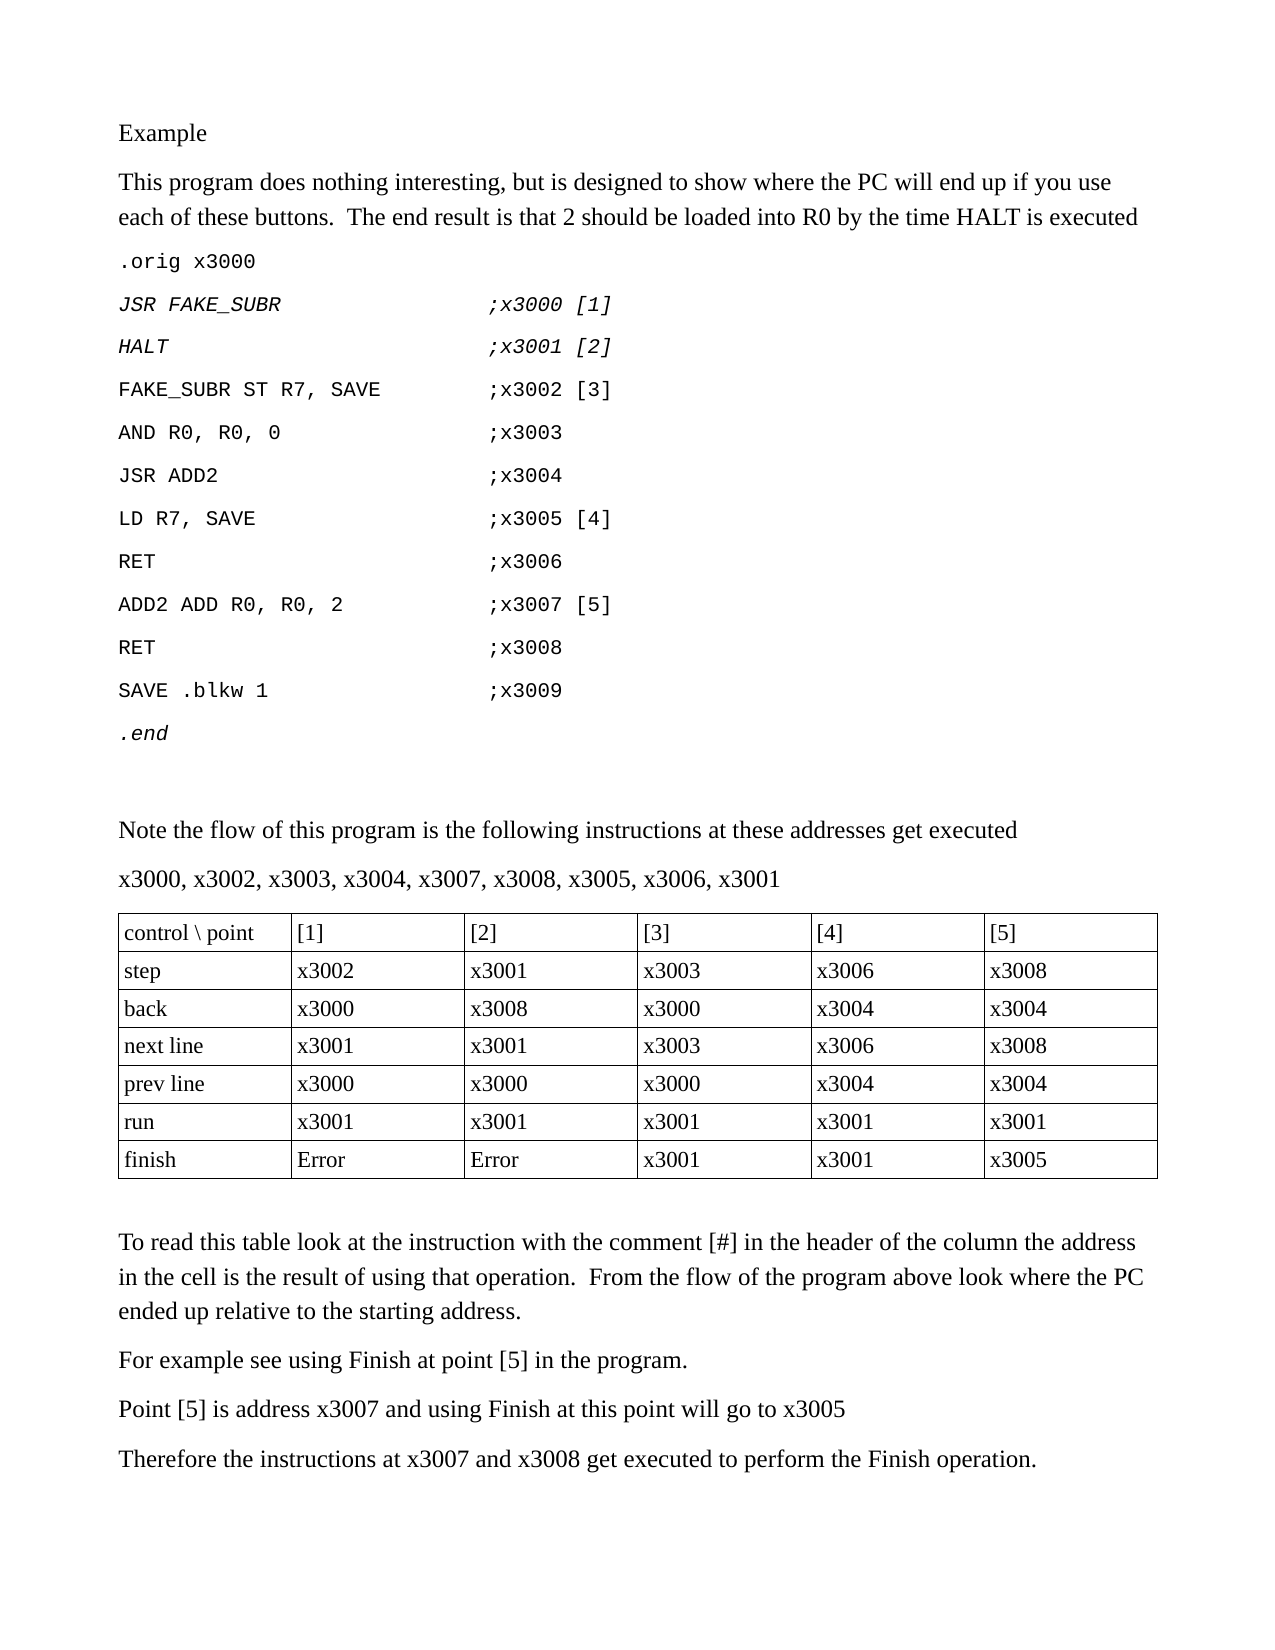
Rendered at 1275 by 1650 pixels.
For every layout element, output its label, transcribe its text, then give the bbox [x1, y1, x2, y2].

text ADD2 ADD R0, R0, 2 ;x3007 [5] [118, 594, 1157, 618]
table_cell Error [292, 1141, 464, 1178]
table_cell x3003 [638, 1028, 811, 1064]
table_header [1] [292, 914, 464, 951]
text To read this table look at the instruction with the comment [#] in the header of the column the address in the cell is the result of using that operation. From the flow of the program above look where the PC ended up relative to the starting address. [118, 1227, 1157, 1325]
table_header [5] [985, 914, 1157, 951]
text AND R0, R0, 0 ;x3003 [118, 422, 1157, 446]
table_cell x3001 [812, 1141, 984, 1178]
text JSR FAKE_SUBR ;x3000 [1] [118, 294, 1157, 317]
text RET ;x3006 [118, 551, 1157, 575]
text .end [118, 723, 1157, 746]
text This program does nothing interesting, but is designed to show where the PC will end up if you use each of these buttons. The end result is that 2 should be loaded into R0 by the time HALT is executed [118, 167, 1157, 230]
table_cell x3008 [985, 952, 1157, 989]
table_header [2] [465, 914, 637, 951]
table_cell x3001 [985, 1104, 1157, 1140]
text .orig x3000 [118, 251, 1157, 274]
text LD R7, SAVE ;x3005 [4] [118, 508, 1157, 532]
text SAVE .blkw 1 ;x3009 [118, 680, 1157, 703]
text Note the flow of this program is the following instructions at these addresses get executed [118, 815, 1157, 843]
table_cell x3000 [292, 990, 464, 1027]
text Point [5] is address x3007 and using Finish at this point will go to x3005 [118, 1394, 1157, 1423]
text x3000, x3002, x3003, x3004, x3007, x3008, x3005, x3006, x3001 [118, 864, 1157, 893]
table_cell x3006 [812, 952, 984, 989]
table_cell finish [119, 1141, 291, 1178]
table_cell x3000 [638, 990, 811, 1027]
table_cell x3003 [638, 952, 811, 989]
table_cell next line [119, 1028, 291, 1064]
text RET ;x3008 [118, 637, 1157, 661]
table_cell x3000 [465, 1066, 637, 1102]
text For example see using Finish at point [5] in the program. [118, 1346, 1157, 1374]
table_cell x3000 [292, 1066, 464, 1102]
table_cell x3000 [638, 1066, 811, 1102]
table_cell Error [465, 1141, 637, 1178]
text HALT ;x3001 [2] [118, 337, 1157, 360]
table_header [3] [638, 914, 811, 951]
text FAKE_SUBR ST R7, SAVE ;x3002 [3] [118, 379, 1157, 403]
table_cell x3004 [812, 1066, 984, 1102]
table_cell x3005 [985, 1141, 1157, 1178]
table_cell x3006 [812, 1028, 984, 1064]
table_header control \ point [119, 914, 291, 951]
table_cell x3004 [985, 1066, 1157, 1102]
table_cell x3001 [638, 1104, 811, 1140]
table_cell x3001 [812, 1104, 984, 1140]
table_cell x3004 [985, 990, 1157, 1027]
table_cell x3008 [985, 1028, 1157, 1064]
table_cell x3001 [465, 1028, 637, 1064]
table_cell x3001 [465, 952, 637, 989]
text JSR ADD2 ;x3004 [118, 465, 1157, 489]
table_cell x3001 [465, 1104, 637, 1140]
table_cell run [119, 1104, 291, 1140]
table_cell x3001 [638, 1141, 811, 1178]
table_cell back [119, 990, 291, 1027]
table_cell x3001 [292, 1104, 464, 1140]
table_cell x3008 [465, 990, 637, 1027]
table_cell step [119, 952, 291, 989]
table_cell x3004 [812, 990, 984, 1027]
text Therefore the instructions at x3007 and x3008 get executed to perform the Finish operation. [118, 1444, 1157, 1472]
table_cell x3002 [292, 952, 464, 989]
table_cell prev line [119, 1066, 291, 1102]
text Example [118, 118, 1157, 147]
table_header [4] [812, 914, 984, 951]
table_cell x3001 [292, 1028, 464, 1064]
